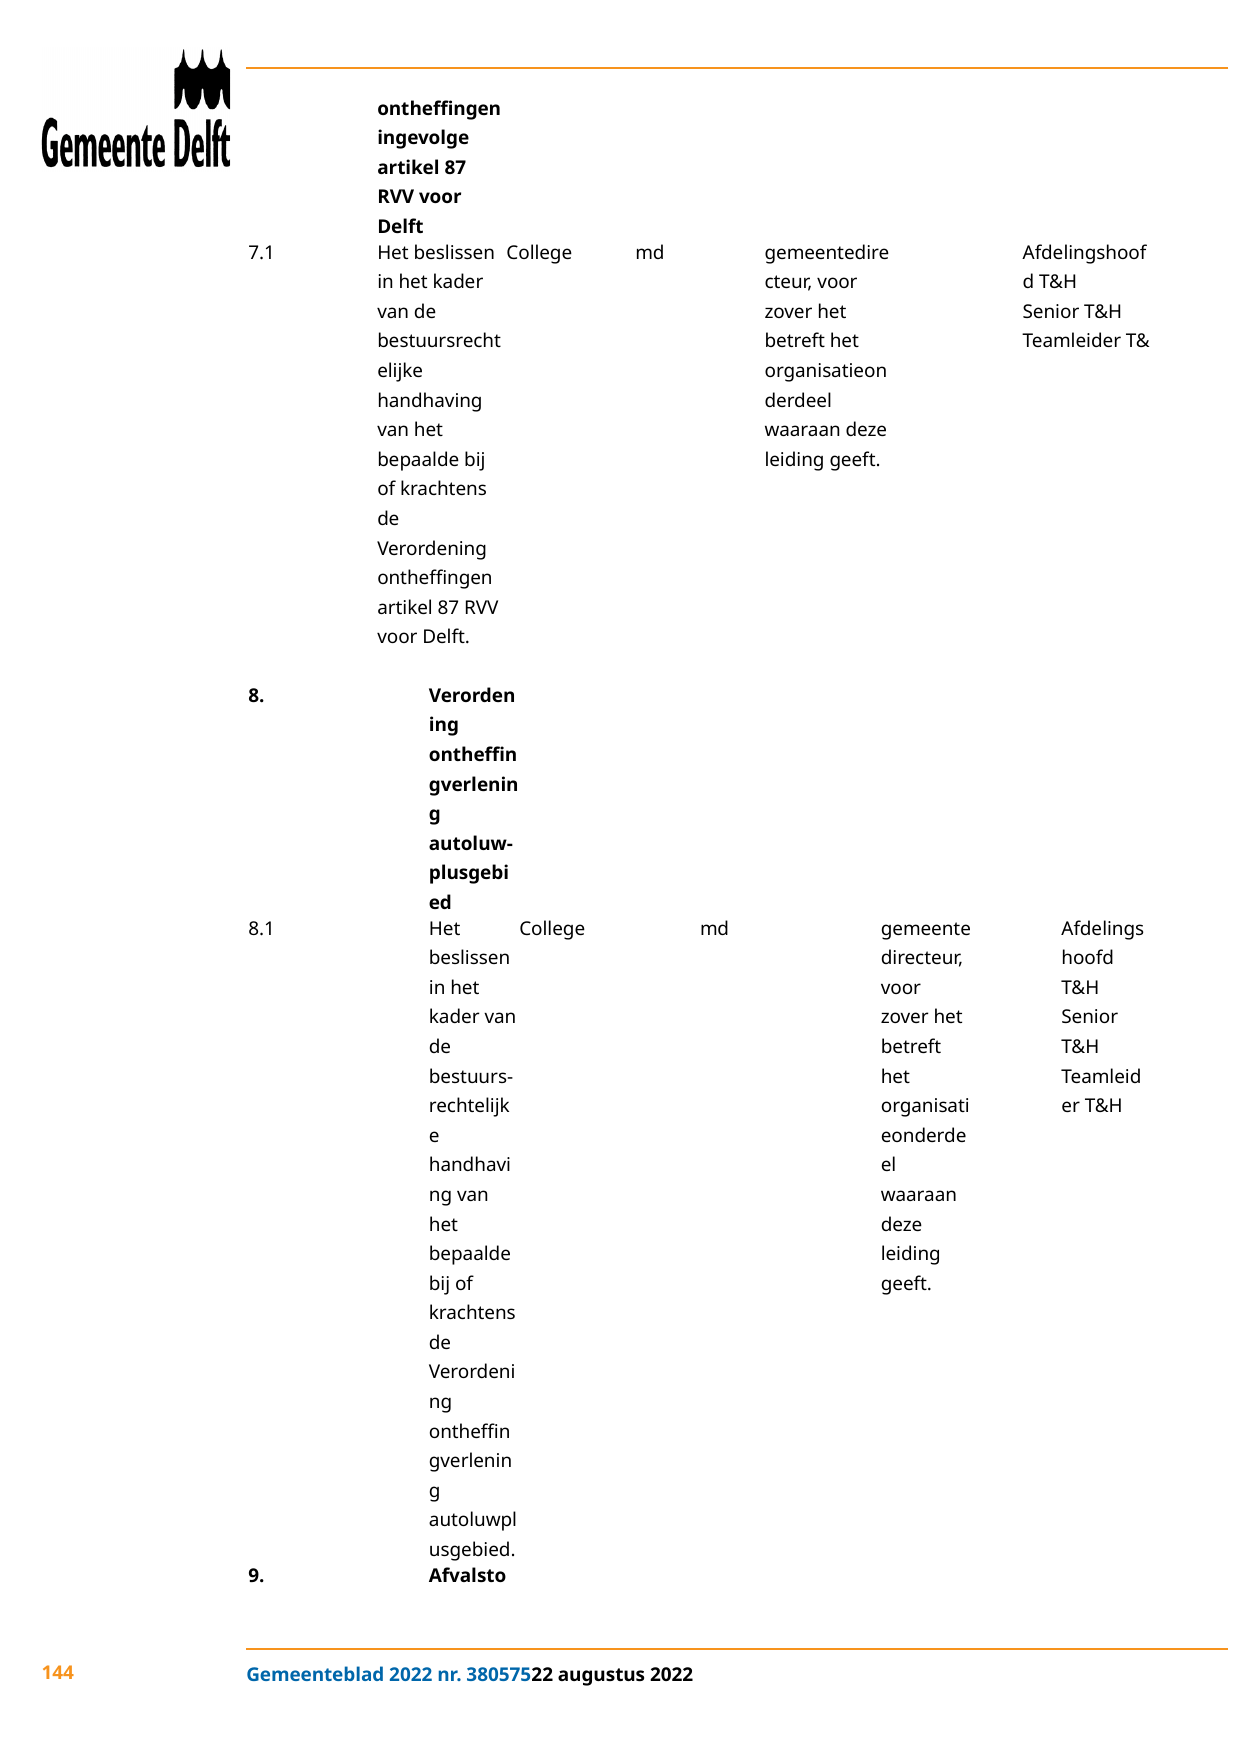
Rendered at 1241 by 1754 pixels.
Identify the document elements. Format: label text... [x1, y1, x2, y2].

table_cell 7.1 [248, 239, 377, 649]
table_header [1061, 682, 1152, 915]
table_cell gemeentedirecteur, voor zover het betreft het organisatieonderdeel waaraan deze leiding geeft. [764, 239, 893, 649]
table_cell 8.1 [248, 915, 429, 1562]
table_cell [894, 95, 1022, 239]
table_cell College [519, 915, 700, 1562]
table_cell [971, 915, 1061, 1562]
table_cell [764, 95, 893, 239]
table_cell [700, 1562, 881, 1588]
table_header Verordening ontheffingverlening autoluw-plusgebied [429, 682, 519, 915]
table_cell [506, 95, 635, 239]
table_cell 9. [248, 1562, 429, 1588]
table_header [971, 682, 1061, 915]
table_cell gemeentedirecteur, voor zover het betreft het organisatieonderdeel waaraan deze leiding geeft. [881, 915, 971, 1562]
table_header [519, 682, 700, 915]
table_cell Afdelingshoofd T&H Senior T&H Teamleider T& [1023, 239, 1152, 649]
table_header [700, 682, 881, 915]
picture [41, 47, 231, 172]
table_cell md [700, 915, 881, 1562]
table_cell Afvalsto [429, 1562, 519, 1588]
table_cell [1061, 1562, 1152, 1588]
table_cell md [635, 239, 764, 649]
table_cell [1023, 95, 1152, 239]
table_cell [248, 95, 377, 239]
table_cell Afdelingshoofd T&H Senior T&H Teamleider T&H [1061, 915, 1152, 1562]
table_cell ontheffingen ingevolge artikel 87 RVV voor Delft [377, 95, 506, 239]
table_header [881, 682, 971, 915]
table_cell Het beslissen in het kader van de bestuursrechtelijke handhaving van het bepaalde bij of krachtens de Verordening ontheffingen artikel 87 RVV voor Delft. [377, 239, 506, 649]
table_cell [519, 1562, 700, 1588]
table_cell [635, 95, 764, 239]
table_cell [971, 1562, 1061, 1588]
table_cell Het beslissen in het kader van de bestuurs- rechtelijke handhaving van het bepaalde bij of krachtens de Verordening ontheffingverlening autoluwplusgebied. [429, 915, 519, 1562]
table_cell College [506, 239, 635, 649]
table_cell [894, 239, 1022, 649]
table_cell [881, 1562, 971, 1588]
table_header 8. [248, 682, 429, 915]
